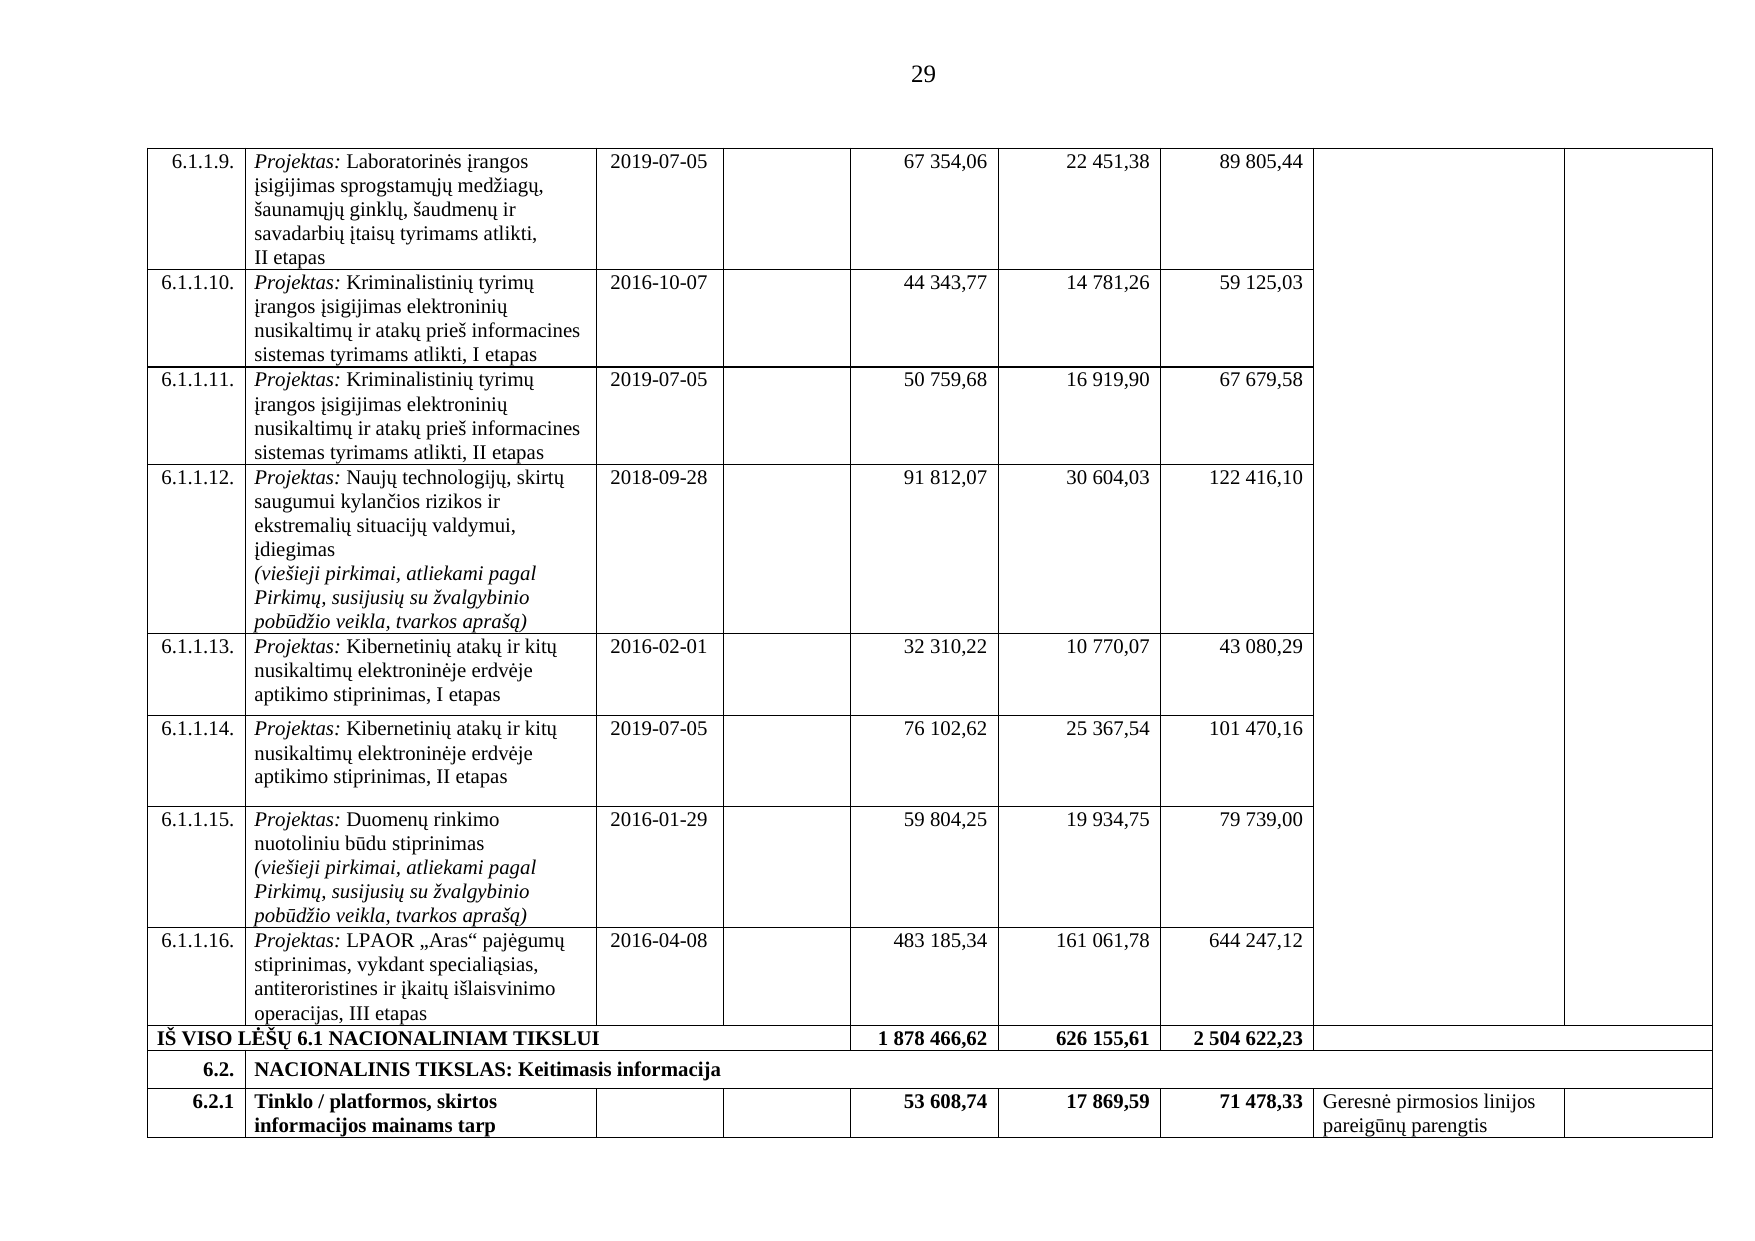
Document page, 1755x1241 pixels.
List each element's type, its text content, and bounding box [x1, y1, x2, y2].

table_cell 76 102,62 [851, 716, 998, 806]
table_cell 6.1.1.16. [148, 928, 245, 1024]
table_cell 89 805,44 [1161, 149, 1313, 269]
table_cell Projektas: Laboratorinės įrangos įsigijimas sprogstamųjų medžiagų, šaunamųjų ginklų, šaudmenų ir savadarbių įtaisų tyrimams atlikti, II etapas [246, 149, 596, 269]
table_cell 2019-07-05 [597, 716, 723, 806]
table_cell 25 367,54 [999, 716, 1160, 806]
table_cell 6.2.1 [148, 1089, 245, 1137]
table_cell [724, 270, 850, 366]
table_cell IŠ VISO LĖŠŲ 6.1 NACIONALINIAM TIKSLUI [148, 1026, 850, 1049]
table_cell 2019-07-05 [597, 368, 723, 464]
table_cell 6.1.1.13. [148, 634, 245, 715]
table_cell 6.1.1.10. [148, 270, 245, 366]
table_cell 17 869,59 [999, 1089, 1160, 1137]
table_cell 53 608,74 [851, 1089, 998, 1137]
table_cell [724, 716, 850, 806]
table_cell 67 679,58 [1161, 368, 1313, 464]
table_cell 10 770,07 [999, 634, 1160, 715]
table_cell Projektas: Naujų technologijų, skirtų saugumui kylančios rizikos ir ekstremalių situacijų valdymui, įdiegimas (viešieji pirkimai, atliekami pagal Pirkimų, susijusių su žvalgybinio pobūdžio veikla, tvarkos aprašą) [246, 465, 596, 633]
table_cell 6.1.1.15. [148, 807, 245, 927]
table_cell 67 354,06 [851, 149, 998, 269]
table_cell Projektas: Kibernetinių atakų ir kitų nusikaltimų elektroninėje erdvėje aptikimo stiprinimas, II etapas [246, 716, 596, 806]
table_cell 122 416,10 [1161, 465, 1313, 633]
table_cell 644 247,12 [1161, 928, 1313, 1024]
table_cell 14 781,26 [999, 270, 1160, 366]
table_cell 32 310,22 [851, 634, 998, 715]
table_cell 626 155,61 [999, 1026, 1160, 1049]
table_cell 161 061,78 [999, 928, 1160, 1024]
table_cell 483 185,34 [851, 928, 998, 1024]
table_cell Projektas: Kibernetinių atakų ir kitų nusikaltimų elektroninėje erdvėje aptikimo stiprinimas, I etapas [246, 634, 596, 715]
table_cell [1565, 149, 1712, 1024]
table_cell [724, 149, 850, 269]
table_cell 6.1.1.14. [148, 716, 245, 806]
table_cell [724, 928, 850, 1024]
table_cell 2018-09-28 [597, 465, 723, 633]
table_cell Projektas: Kriminalistinių tyrimų įrangos įsigijimas elektroninių nusikaltimų ir atakų prieš informacines sistemas tyrimams atlikti, I etapas [246, 270, 596, 366]
table_cell Projektas: Duomenų rinkimo nuotoliniu būdu stiprinimas (viešieji pirkimai, atliekami pagal Pirkimų, susijusių su žvalgybinio pobūdžio veikla, tvarkos aprašą) [246, 807, 596, 927]
table_cell 16 919,90 [999, 368, 1160, 464]
table_cell 50 759,68 [851, 368, 998, 464]
table_cell 44 343,77 [851, 270, 998, 366]
table_cell [724, 368, 850, 464]
table_cell Geresnė pirmosios linijos pareigūnų parengtis [1314, 1089, 1564, 1137]
table_cell [724, 634, 850, 715]
table_cell 2016-01-29 [597, 807, 723, 927]
table_cell 6.1.1.12. [148, 465, 245, 633]
table_cell 22 451,38 [999, 149, 1160, 269]
table_cell [1314, 1026, 1712, 1049]
table_cell Tinklo / platformos, skirtos informacijos mainams tarp [246, 1089, 596, 1137]
table_cell 30 604,03 [999, 465, 1160, 633]
table_cell NACIONALINIS TIKSLAS: Keitimasis informacija [246, 1051, 1712, 1088]
table_cell [1314, 149, 1564, 1024]
table_cell 2 504 622,23 [1161, 1026, 1313, 1049]
table_cell 43 080,29 [1161, 634, 1313, 715]
table_cell 2016-04-08 [597, 928, 723, 1024]
table_cell 59 125,03 [1161, 270, 1313, 366]
table_cell 2019-07-05 [597, 149, 723, 269]
table_cell 59 804,25 [851, 807, 998, 927]
table_cell 79 739,00 [1161, 807, 1313, 927]
table_cell [597, 1089, 723, 1137]
table_cell 6.1.1.11. [148, 368, 245, 464]
table_cell [724, 465, 850, 633]
table_cell [1565, 1089, 1712, 1137]
table_cell 6.2. [148, 1051, 245, 1088]
table_cell 2016-02-01 [597, 634, 723, 715]
table_cell Projektas: LPAOR „Aras“ pajėgumų stiprinimas, vykdant specialiąsias, antiteroristines ir įkaitų išlaisvinimo operacijas, III etapas [246, 928, 596, 1024]
table_cell 19 934,75 [999, 807, 1160, 927]
table_cell 1 878 466,62 [851, 1026, 998, 1049]
table_cell Projektas: Kriminalistinių tyrimų įrangos įsigijimas elektroninių nusikaltimų ir atakų prieš informacines sistemas tyrimams atlikti, II etapas [246, 368, 596, 464]
table_cell 101 470,16 [1161, 716, 1313, 806]
table_cell 71 478,33 [1161, 1089, 1313, 1137]
table_cell [724, 1089, 850, 1137]
table_cell [724, 807, 850, 927]
table_cell 6.1.1.9. [148, 149, 245, 269]
table_cell 91 812,07 [851, 465, 998, 633]
table_cell 2016-10-07 [597, 270, 723, 366]
